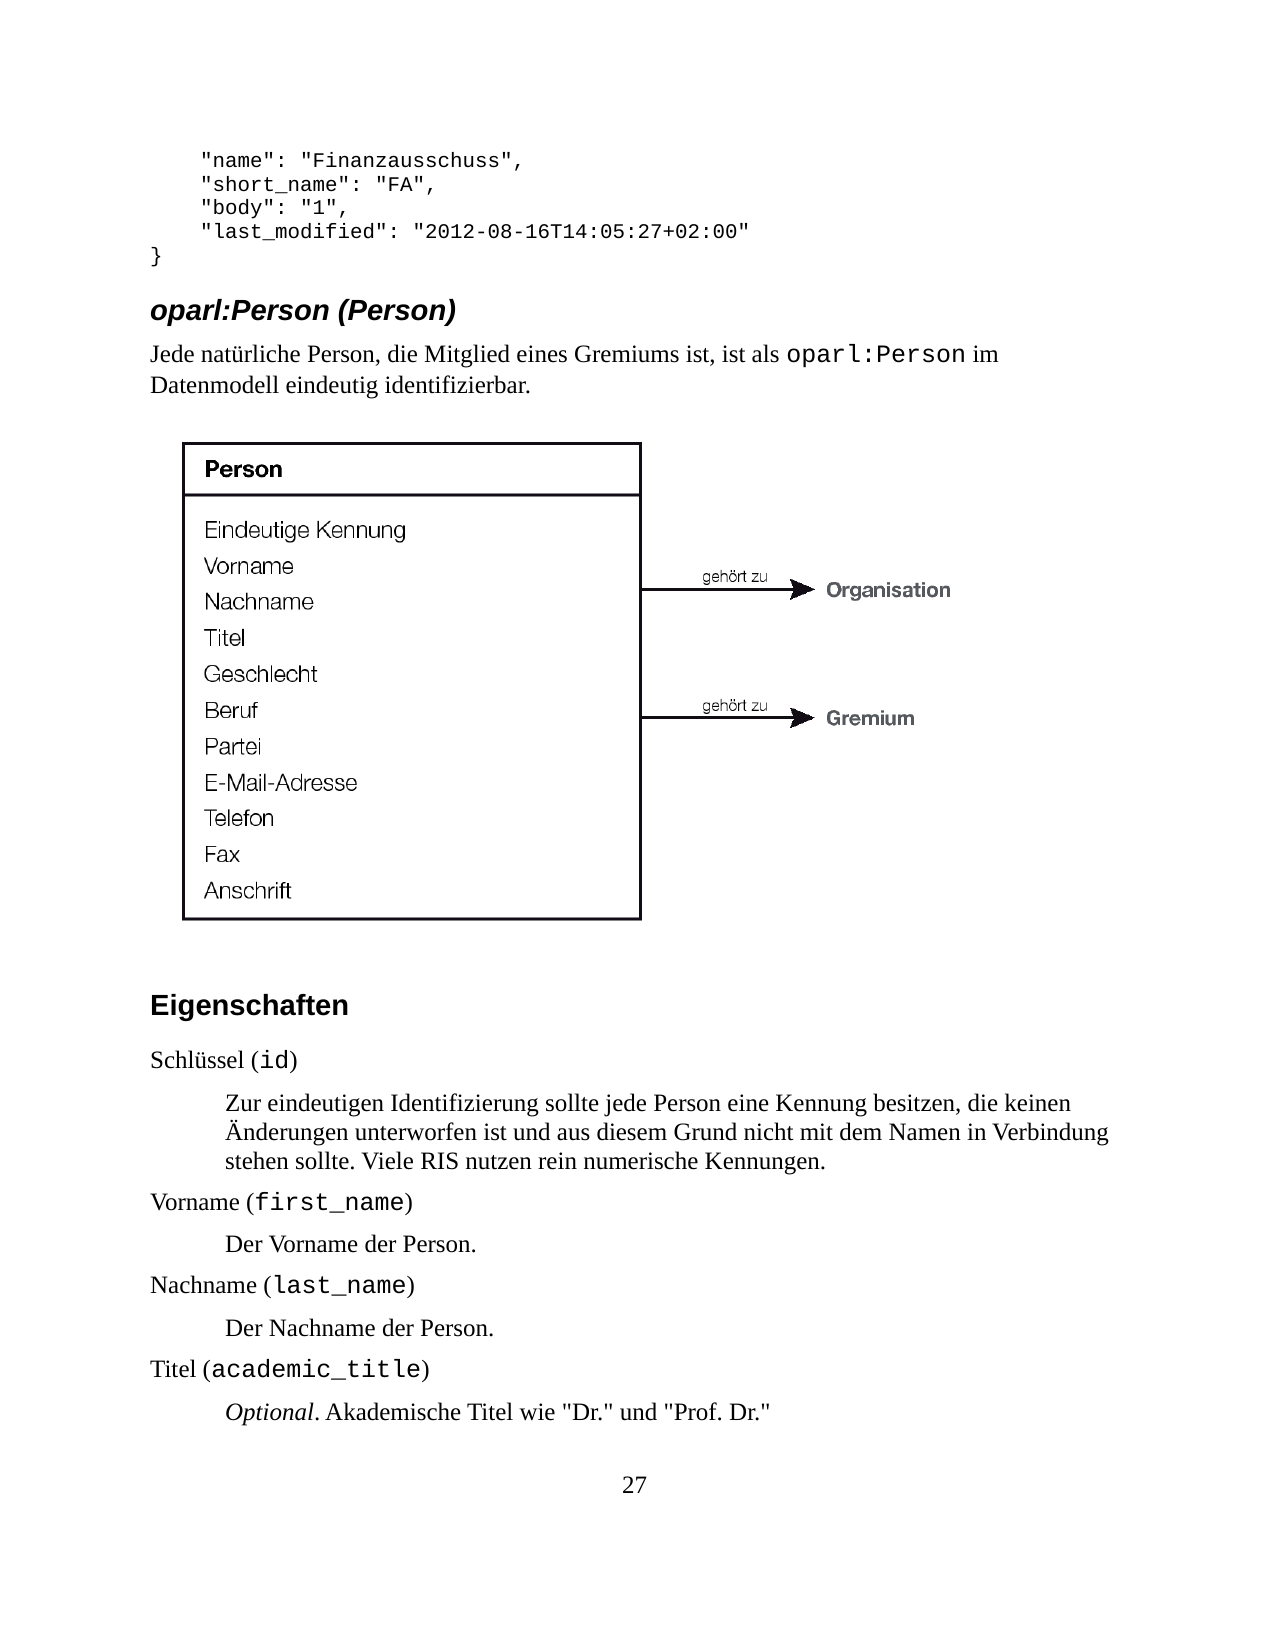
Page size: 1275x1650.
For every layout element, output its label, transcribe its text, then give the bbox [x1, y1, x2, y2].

text Der Nachname der Person. [225, 1313, 1125, 1342]
picture [150, 407, 1013, 954]
text "body": "1", [150, 197, 1125, 221]
text Vorname (first_name) [150, 1187, 1125, 1217]
text Jede natürliche Person, die Mitglied eines Gremiums ist, ist als oparl:Person im Datenmodell eindeutig identifizierbar. [150, 339, 1125, 399]
text "short_name": "FA", [150, 174, 1125, 197]
text Nachname (last_name) [150, 1270, 1125, 1301]
text } [150, 244, 1125, 268]
text Der Vorname der Person. [225, 1229, 1125, 1258]
subtitle Eigenschaften [150, 988, 1125, 1021]
text Titel (academic_title) [150, 1354, 1125, 1384]
text "last_modified": "2012-08-16T14:05:27+02:00" [150, 221, 1125, 244]
text "name": "Finanzausschuss", [150, 150, 1125, 174]
text Optional. Akademische Titel wie "Dr." und "Prof. Dr." [225, 1397, 1125, 1425]
text Zur eindeutigen Identifizierung sollte jede Person eine Kennung besitzen, die keinen Änderungen unterworfen ist und aus diesem Grund nicht mit dem Namen in Verbindung stehen sollte. Viele RIS nutzen rein numerische Kennungen. [225, 1088, 1125, 1175]
subtitle oparl:Person (Person) [150, 293, 1125, 327]
text Schlüssel (id) [150, 1046, 1125, 1076]
